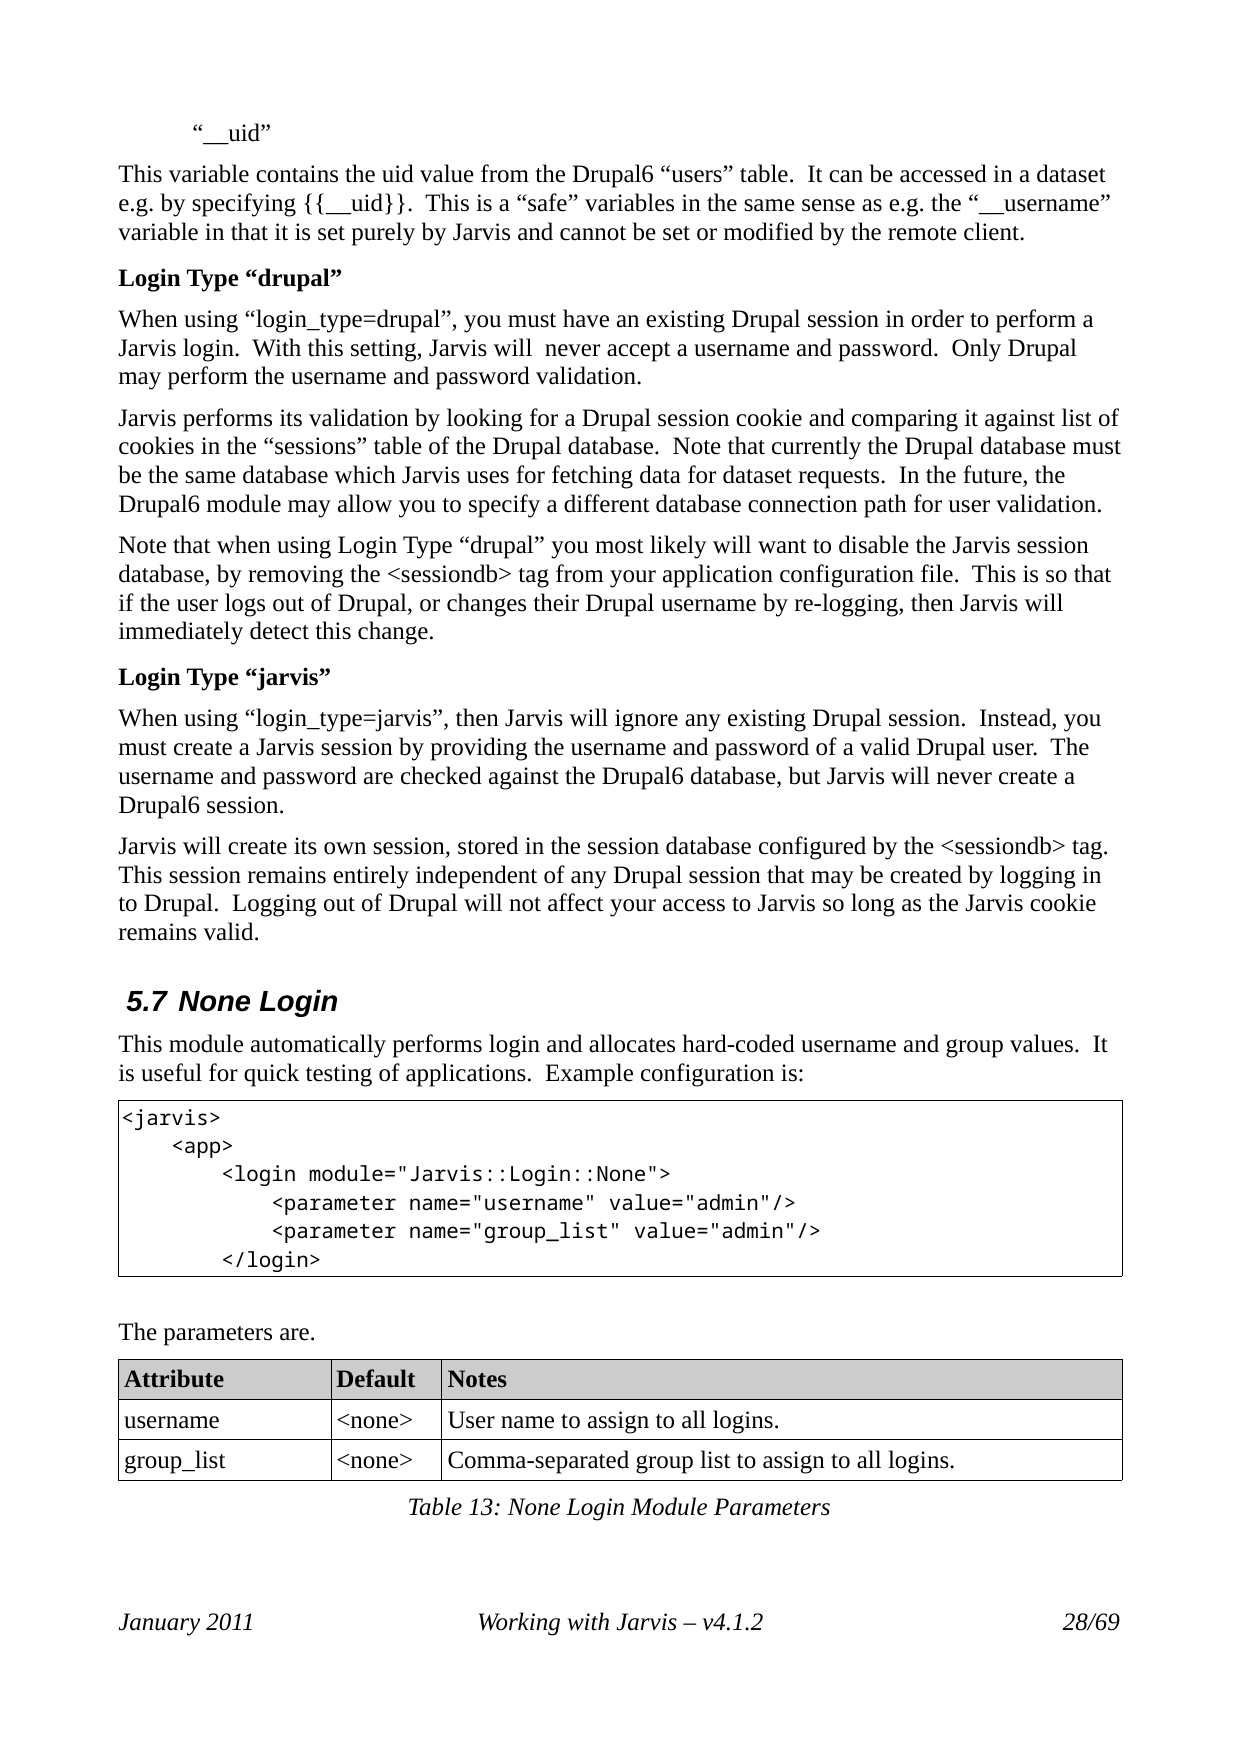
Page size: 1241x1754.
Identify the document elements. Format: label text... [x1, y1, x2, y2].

table_cell group_list [119, 1440, 331, 1480]
text Jarvis performs its validation by looking for a Drupal session cookie and comparing it against list of cookies in the “sessions” table of the Drupal database. Note that currently the Drupal database must be the same database which Jarvis uses for fetching data for dataset requests. In the future, the Drupal6 module may allow you to specify a different database connection path for user validation. [118, 403, 1122, 518]
text This module automatically performs login and allocates hard-coded username and group values. It is useful for quick testing of applications. Example configuration is: [118, 1029, 1122, 1087]
text <login module="Jarvis::Login::None"> [119, 1156, 1122, 1185]
table_cell User name to assign to all logins. [442, 1400, 1122, 1439]
text When using “login_type=drupal”, you must have an existing Drupal session in order to perform a Jarvis login. With this setting, Jarvis will never accept a username and password. Only Drupal may perform the username and password validation. [118, 304, 1122, 390]
text <app> [119, 1128, 1122, 1156]
subtitle None Login [118, 983, 1122, 1017]
text <parameter name="group_list" value="admin"/> [119, 1213, 1122, 1242]
text “__uid” [118, 118, 1122, 147]
table_cell Comma-separated group list to assign to all logins. [442, 1440, 1122, 1480]
text <jarvis> [119, 1101, 1122, 1128]
text Table 13: None Login Module Parameters [118, 1492, 1122, 1521]
text <parameter name="username" value="admin"/> [119, 1185, 1122, 1213]
text </login> [119, 1242, 1122, 1276]
table_header Default [332, 1360, 441, 1399]
text When using “login_type=jarvis”, then Jarvis will ignore any existing Drupal session. Instead, you must create a Jarvis session by providing the username and password of a valid Drupal user. The username and password are checked against the Drupal6 database, but Jarvis will never create a Drupal6 session. [118, 703, 1122, 818]
subtitle Login Type “jarvis” [118, 662, 1122, 691]
table_header Attribute [119, 1360, 331, 1399]
table_header Notes [442, 1360, 1122, 1399]
text The parameters are. [118, 1317, 1122, 1346]
table_cell username [119, 1400, 331, 1439]
subtitle Login Type “drupal” [118, 263, 1122, 292]
text Note that when using Login Type “drupal” you most likely will want to disable the Jarvis session database, by removing the <sessiondb> tag from your application configuration file. This is so that if the user logs out of Drupal, or changes their Drupal username by re-logging, then Jarvis will immediately detect this change. [118, 530, 1122, 645]
table_cell <none> [332, 1400, 441, 1439]
text Jarvis will create its own session, stored in the session database configured by the <sessiondb> tag. This session remains entirely independent of any Drupal session that may be created by logging in to Drupal. Logging out of Drupal will not affect your access to Jarvis so long as the Jarvis cookie remains valid. [118, 831, 1122, 946]
table_cell <none> [332, 1440, 441, 1480]
text This variable contains the uid value from the Drupal6 “users” table. It can be accessed in a dataset e.g. by specifying {{__uid}}. This is a “safe” variables in the same sense as e.g. the “__username” variable in that it is set purely by Jarvis and cannot be set or modified by the remote client. [118, 159, 1122, 246]
